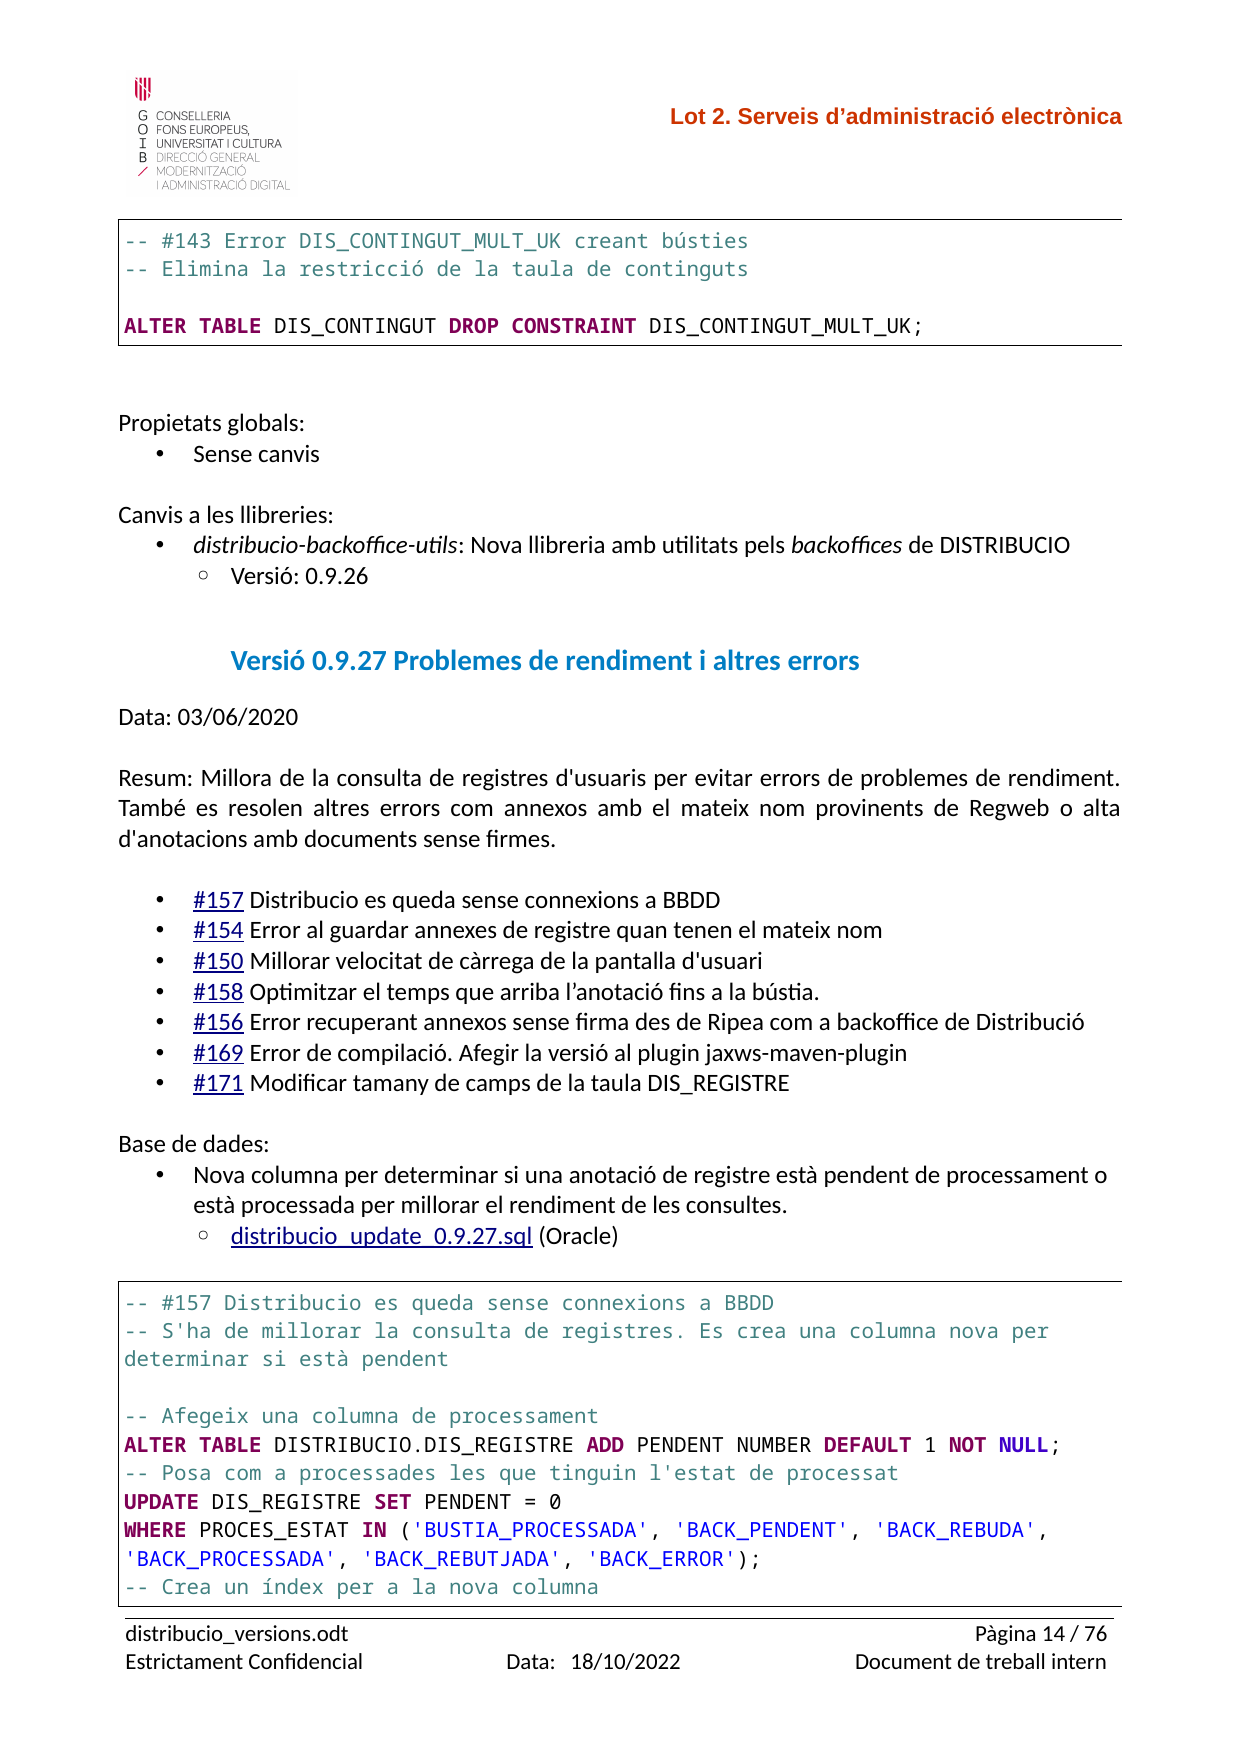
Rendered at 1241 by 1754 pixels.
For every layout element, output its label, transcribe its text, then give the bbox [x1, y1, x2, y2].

text Canvis a les llibreries: [118, 499, 1122, 529]
list #171 Modificar tamany de camps de la taula DIS_REGISTRE [156, 1067, 1122, 1098]
picture [126, 70, 299, 197]
list #150 Millorar velocitat de càrrega de la pantalla d'usuari [156, 945, 1122, 976]
list Versió: 0.9.26 [193, 560, 1122, 591]
list distribucio-backoffice-utils: Nova llibreria amb utilitats pels backoffices de DISTRIBUCIO [156, 529, 1122, 560]
text Base de dades: [118, 1128, 1122, 1159]
list Sense canvis [156, 438, 1122, 468]
list #157 Distribucio es queda sense connexions a BBDD [156, 884, 1122, 915]
text Propietats globals: [118, 407, 1122, 438]
subtitle Versió 0.9.27 Problemes de rendiment i altres errors [153, 642, 1122, 677]
list #154 Error al guardar annexes de registre quan tenen el mateix nom [156, 915, 1122, 945]
list distribucio_update_0.9.27.sql (Oracle) [193, 1220, 1122, 1250]
list #169 Error de compilació. Afegir la versió al plugin jaxws-maven-plugin [156, 1037, 1122, 1067]
table_header -- #143 Error DIS_CONTINGUT_MULT_UK creant bústies -- Elimina la restricció de la taula de continguts ALTER TABLE DIS_CONTINGUT DROP CONSTRAINT DIS_CONTINGUT_MULT_UK; [119, 220, 1122, 345]
table_header -- #157 Distribucio es queda sense connexions a BBDD -- S'ha de millorar la consulta de registres. Es crea una columna nova per determinar si està pendent -- Afegeix una columna de processament ALTER TABLE DISTRIBUCIO.DIS_REGISTRE ADD PENDENT NUMBER DEFAULT 1 NOT NULL; -- Posa com a processades les que tinguin l'estat de processat UPDATE DIS_REGISTRE SET PENDENT = 0 WHERE PROCES_ESTAT IN ('BUSTIA_PROCESSADA', 'BACK_PENDENT', 'BACK_REBUDA', 'BACK_PROCESSADA', 'BACK_REBUTJADA', 'BACK_ERROR'); -- Crea un índex per a la nova columna [119, 1282, 1122, 1606]
list Nova columna per determinar si una anotació de registre està pendent de processament o està processada per millorar el rendiment de les consultes. [156, 1159, 1122, 1220]
list #158 Optimitzar el temps que arriba l’anotació fins a la bústia. [156, 976, 1122, 1006]
list #156 Error recuperant annexos sense firma des de Ripea com a backoffice de Distribució [156, 1006, 1122, 1037]
text Data: 03/06/2020 [118, 701, 1122, 732]
text Resum: Millora de la consulta de registres d'usuaris per evitar errors de problemes de rendiment. També es resolen altres errors com annexos amb el mateix nom provinents de Regweb o alta d'anotacions amb documents sense firmes. [118, 762, 1122, 854]
